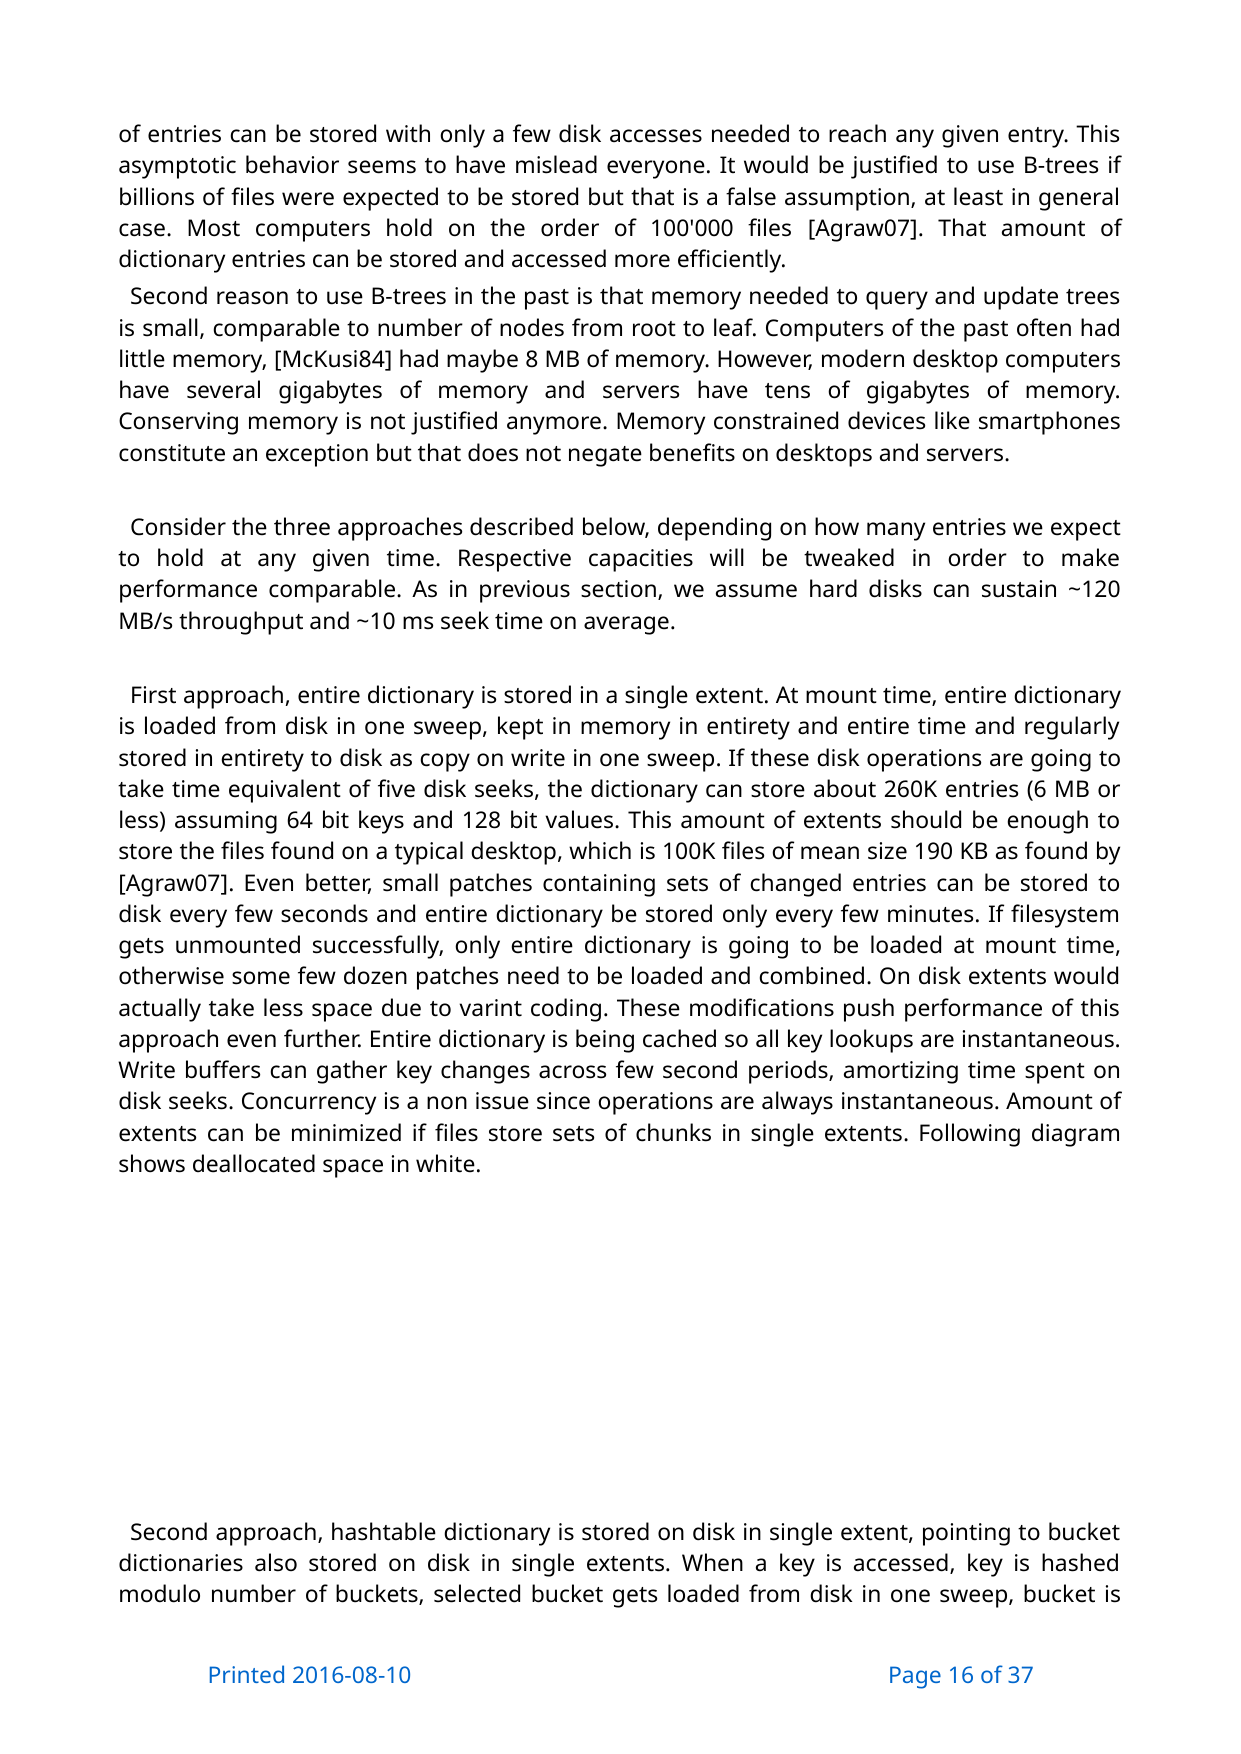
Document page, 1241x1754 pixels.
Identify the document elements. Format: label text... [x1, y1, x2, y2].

text First approach, entire dictionary is stored in a single extent. At mount time, entire dictionary is loaded from disk in one sweep, kept in memory in entirety and entire time and regularly stored in entirety to disk as copy on write in one sweep. If these disk operations are going to take time equivalent of five disk seeks, the dictionary can store about 260K entries (6 MB or less) assuming 64 bit keys and 128 bit values. This amount of extents should be enough to store the files found on a typical desktop, which is 100K files of mean size 190 KB as found by [Agraw07]. Even better, small patches containing sets of changed entries can be stored to disk every few seconds and entire dictionary be stored only every few minutes. If filesystem gets unmounted successfully, only entire dictionary is going to be loaded at mount time, otherwise some few dozen patches need to be loaded and combined. On disk extents would actually take less space due to varint coding. These modifications push performance of this approach even further. Entire dictionary is being cached so all key lookups are instantaneous. Write buffers can gather key changes across few second periods, amortizing time spent on disk seeks. Concurrency is a non issue since operations are always instantaneous. Amount of extents can be minimized if files store sets of chunks in single extents. Following diagram shows deallocated space in white. [118, 679, 1122, 1179]
text Consider the three approaches described below, depending on how many entries we expect to hold at any given time. Respective capacities will be tweaked in order to make performance comparable. As in previous section, we assume hard disks can sustain ~120 MB/s throughput and ~10 ms seek time on average. [118, 511, 1122, 636]
text of entries can be stored with only a few disk accesses needed to reach any given entry. This asymptotic behavior seems to have mislead everyone. It would be justified to use B-trees if billions of files were expected to be stored but that is a false assumption, at least in general case. Most computers hold on the order of 100'000 files [Agraw07]. That amount of dictionary entries can be stored and accessed more efficiently. [118, 118, 1122, 274]
text Second reason to use B-trees in the past is that memory needed to query and update trees is small, comparable to number of nodes from root to leaf. Computers of the past often had little memory, [McKusi84] had maybe 8 MB of memory. However, modern desktop computers have several gigabytes of memory and servers have tens of gigabytes of memory. Conserving memory is not justified anymore. Memory constrained devices like smartphones constitute an exception but that does not negate benefits on desktops and servers. [118, 280, 1122, 468]
text Second approach, hashtable dictionary is stored on disk in single extent, pointing to bucket dictionaries also stored on disk in single extents. When a key is accessed, key is hashed modulo number of buckets, selected bucket gets loaded from disk in one sweep, bucket is [118, 1516, 1122, 1609]
